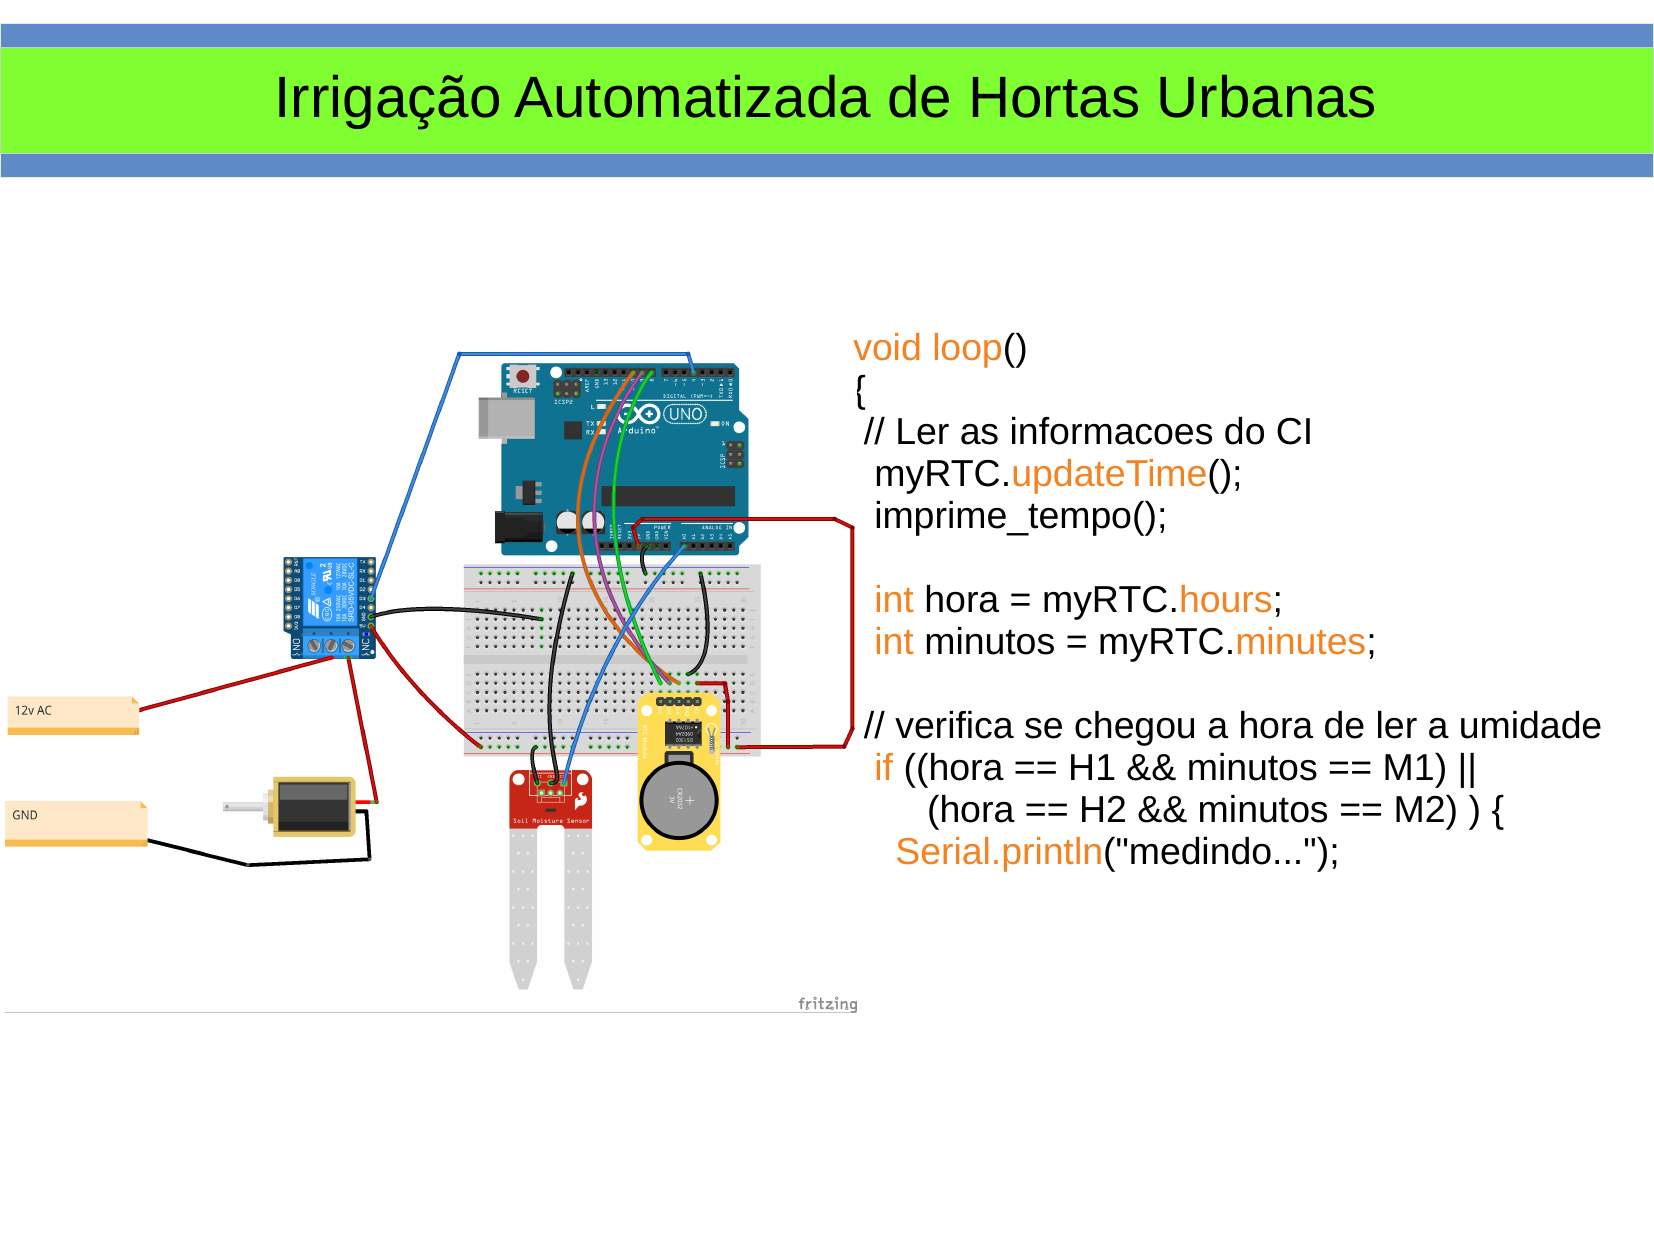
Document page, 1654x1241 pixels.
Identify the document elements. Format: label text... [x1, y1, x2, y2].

title Irrigação Automatizada de Hortas Urbanas [200, 41, 1512, 154]
text_box void loop() { // Ler as informacoes do CI myRTC.updateTime(); imprime_tempo(); int hora = myRTC.hours; int minutos = myRTC.minutes; // verifica se chegou a hora de ler a umidade if ((hora == H1 && minutos == M1) || (hora == H2 && minutos == M2) ) { Serial.println("medindo..."); [838, 318, 1654, 1028]
text_box [0, 23, 1654, 178]
picture [5, 349, 857, 1013]
